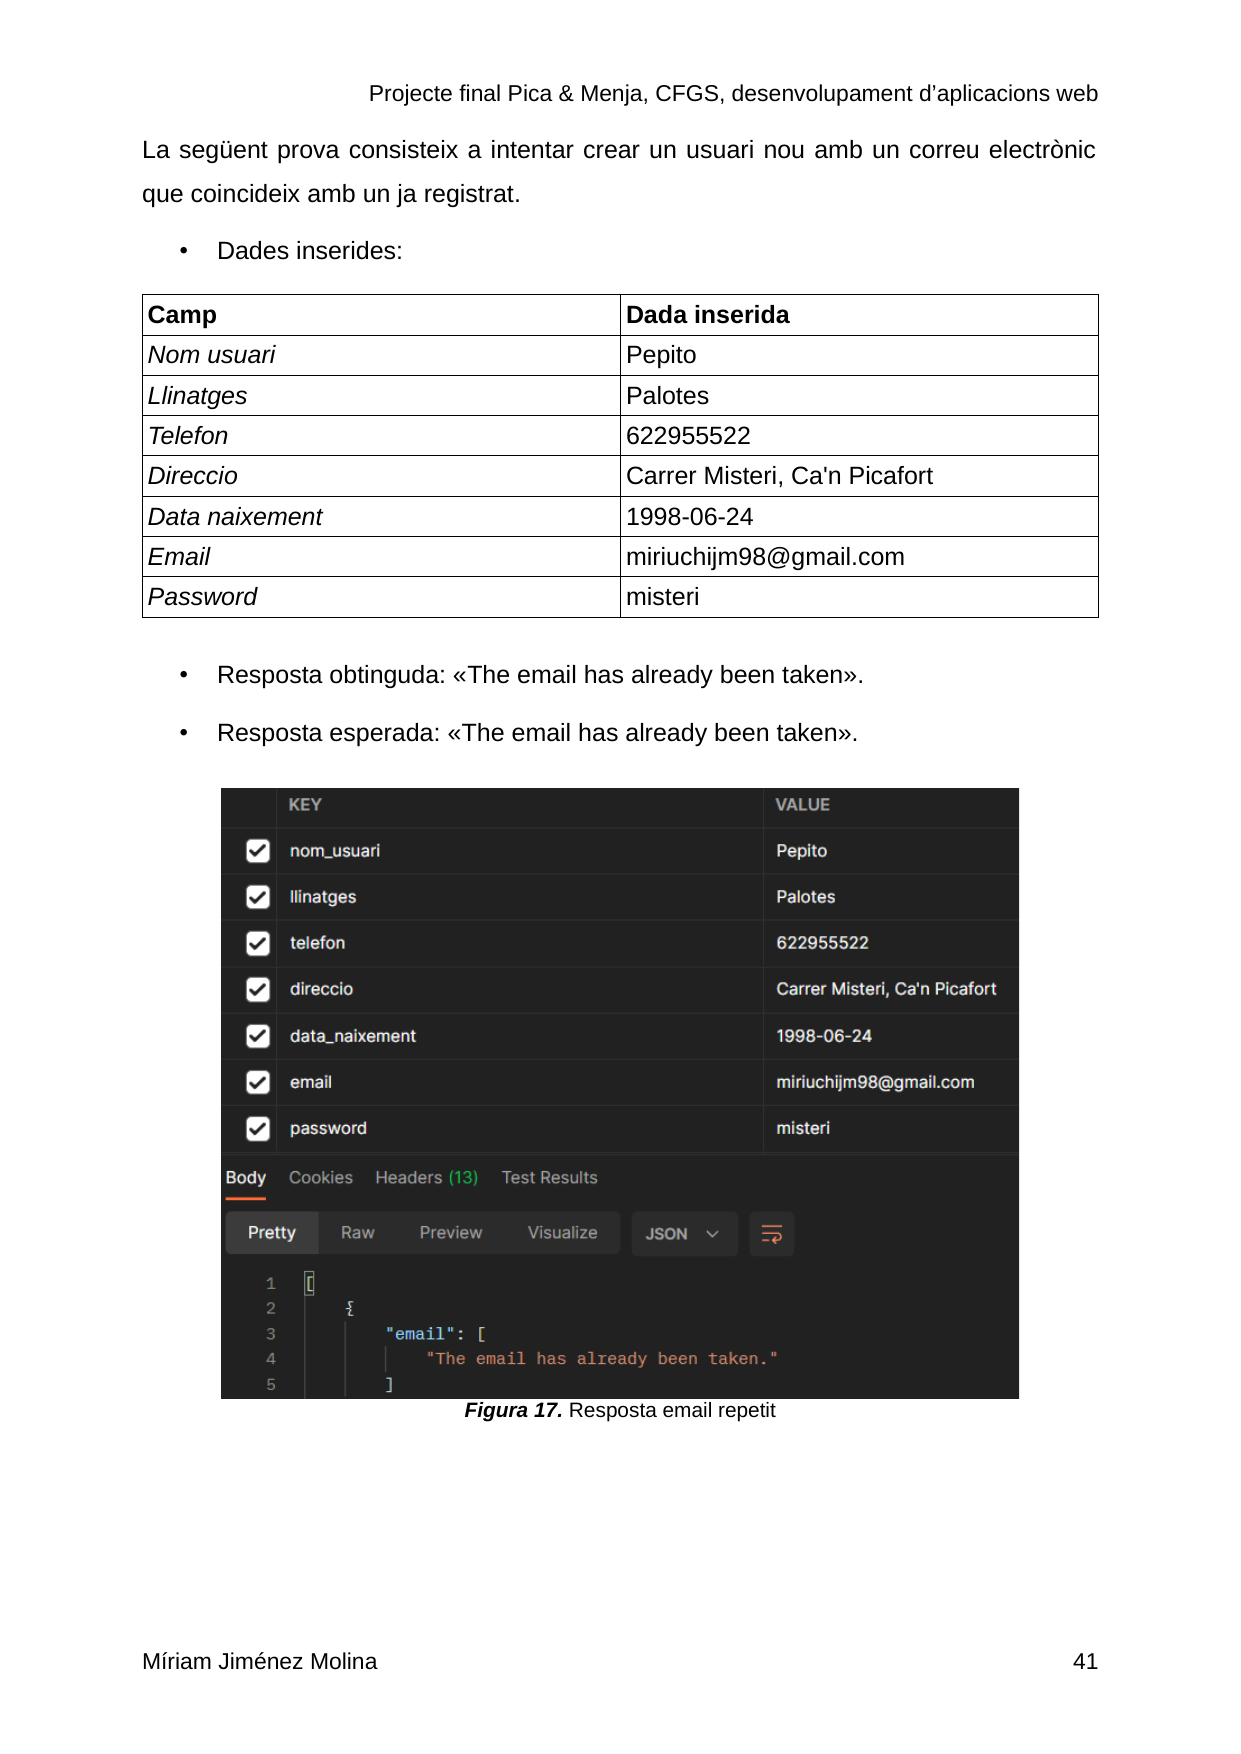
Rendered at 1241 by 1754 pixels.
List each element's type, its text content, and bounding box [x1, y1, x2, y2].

table_header Camp [143, 295, 620, 334]
subtitle Resposta obtinguda: «The email has already been taken». [179, 660, 1098, 689]
table_cell Llinatges [143, 376, 620, 415]
table_header Dada inserida [621, 295, 1098, 334]
table_cell misteri [621, 577, 1098, 617]
table_cell miriuchijm98@gmail.com [621, 537, 1098, 576]
table_cell Palotes [621, 376, 1098, 415]
table_cell Data naixement [143, 497, 620, 536]
table_cell Carrer Misteri, Ca'n Picafort [621, 456, 1098, 496]
table_cell 622955522 [621, 416, 1098, 455]
subtitle La següent prova consisteix a intentar crear un usuari nou amb un correu electrònic que coincideix amb un ja registrat. [142, 136, 1098, 207]
table_cell Password [143, 577, 620, 617]
table_cell Telefon [143, 416, 620, 455]
table_cell Nom usuari [143, 336, 620, 375]
text Figura 17. Resposta email repetit [221, 1399, 1019, 1422]
table_cell 1998-06-24 [621, 497, 1098, 536]
picture [221, 788, 1020, 1399]
subtitle Resposta esperada: «The email has already been taken». [179, 718, 1098, 747]
table_cell Direccio [143, 456, 620, 496]
table_cell Pepito [621, 336, 1098, 375]
subtitle Dades inserides: [179, 236, 1098, 265]
table_cell Email [143, 537, 620, 576]
